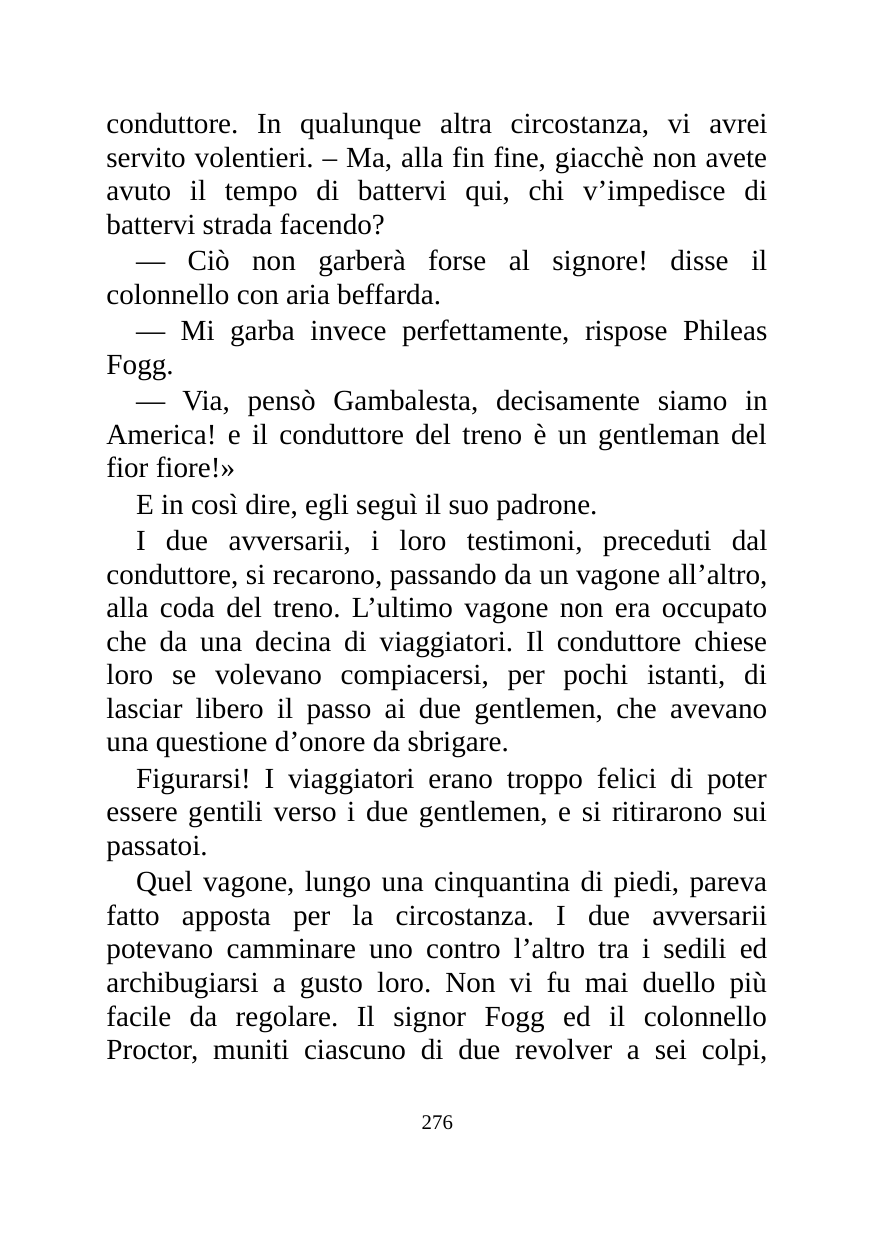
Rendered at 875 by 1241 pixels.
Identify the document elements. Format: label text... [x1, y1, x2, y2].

text — Ciò non garberà forse al signore! disse il colonnello con aria beffarda. [106, 243, 768, 310]
text E in così dire, egli seguì il suo padrone. [106, 487, 768, 520]
text Figurarsi! I viaggiatori erano troppo felici di poter essere gentili verso i due gentlemen, e si ritirarono sui passatoi. [106, 761, 768, 862]
text — Via, pensò Gambalesta, decisamente siamo in America! e il conduttore del treno è un gentleman del fior fiore!» [106, 383, 768, 484]
text I due avversarii, i loro testimoni, preceduti dal conduttore, si recarono, passando da un vagone all’altro, alla coda del treno. L’ultimo vagone non era occupato che da una decina di viaggiatori. Il conduttore chiese loro se volevano compiacersi, per pochi istanti, di lasciar libero il passo ai due gentlemen, che avevano una questione d’onore da sbrigare. [106, 523, 768, 758]
text Quel vagone, lungo una cinquantina di piedi, pareva fatto apposta per la circostanza. I due avversarii potevano camminare uno contro l’altro tra i sedili ed archibugiarsi a gusto loro. Non vi fu mai duello più facile da regolare. Il signor Fogg ed il colonnello Proctor, muniti ciascuno di due revolver a sei colpi, [106, 864, 768, 1066]
text conduttore. In qualunque altra circostanza, vi avrei servito volentieri. – Ma, alla fin fine, giacchè non avete avuto il tempo di battervi qui, chi v’impedisce di battervi strada facendo? [106, 106, 768, 240]
text — Mi garba invece perfettamente, rispose Phileas Fogg. [106, 313, 768, 380]
